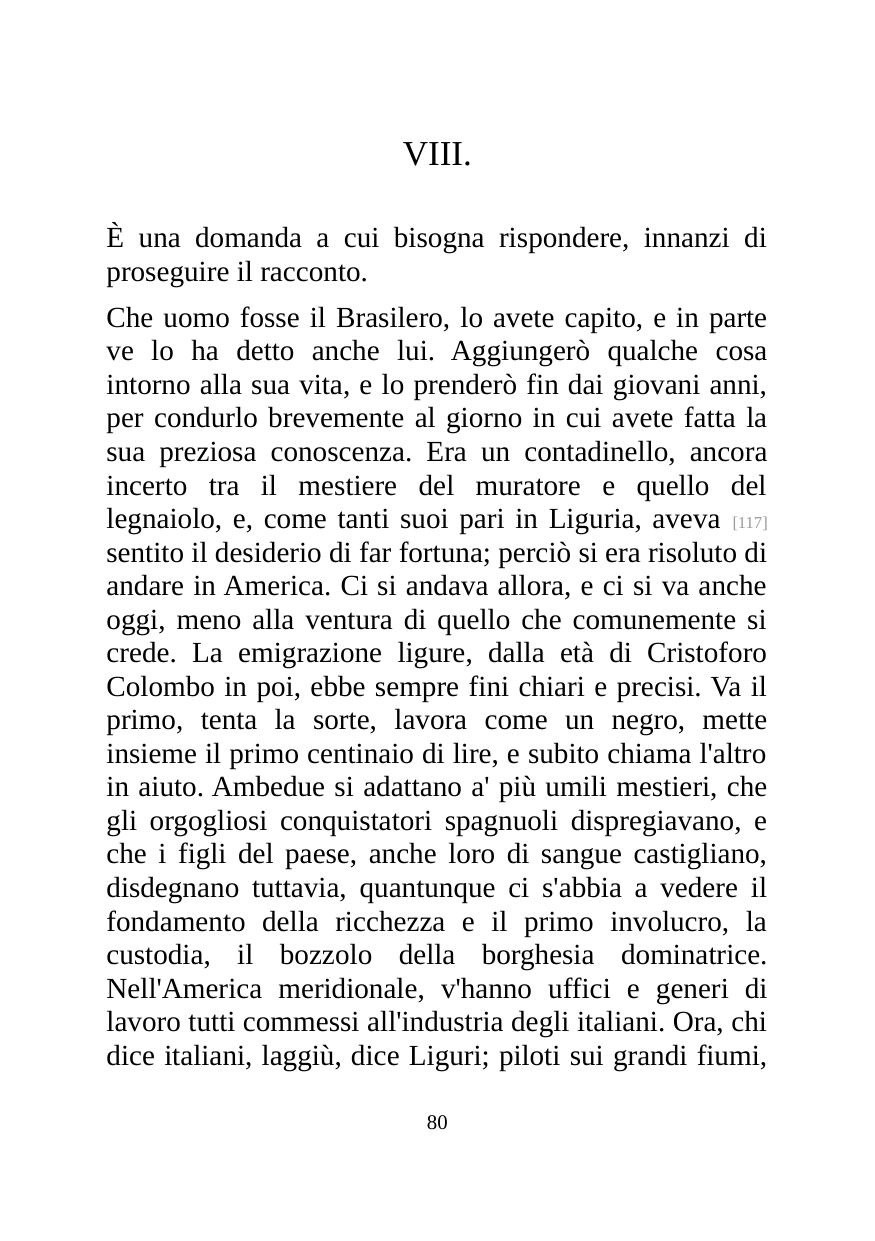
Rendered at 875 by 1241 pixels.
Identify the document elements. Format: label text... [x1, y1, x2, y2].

text Che uomo fosse il Brasilero, lo avete capito, e in parte ve lo ha detto anche lui. Aggiungerò qualche cosa intorno alla sua vita, e lo prenderò fin dai giovani anni, per condurlo brevemente al giorno in cui avete fatta la sua preziosa conoscenza. Era un contadinello, ancora incerto tra il mestiere del muratore e quello del legnaiolo, e, come tanti suoi pari in Liguria, aveva [117] sentito il desiderio di far fortuna; perciò si era risoluto di andare in America. Ci si andava allora, e ci si va anche oggi, meno alla ventura di quello che comunemente si crede. La emigrazione ligure, dalla età di Cristoforo Colombo in poi, ebbe sempre fini chiari e precisi. Va il primo, tenta la sorte, lavora come un negro, mette insieme il primo centinaio di lire, e subito chiama l'altro in aiuto. Ambedue si adattano a' più umili mestieri, che gli orgogliosi conquistatori spagnuoli dispregiavano, e che i figli del paese, anche loro di sangue castigliano, disdegnano tuttavia, quantunque ci s'abbia a vedere il fondamento della ricchezza e il primo involucro, la custodia, il bozzolo della borghesia dominatrice. Nell'America meridionale, v'hanno uffici e generi di lavoro tutti commessi all'industria degli italiani. Ora, chi dice italiani, laggiù, dice Liguri; piloti sui grandi fiumi, [106, 300, 768, 1071]
subtitle VIII. [106, 132, 768, 172]
text È una domanda a cui bisogna rispondere, innanzi di proseguire il racconto. [106, 220, 768, 287]
